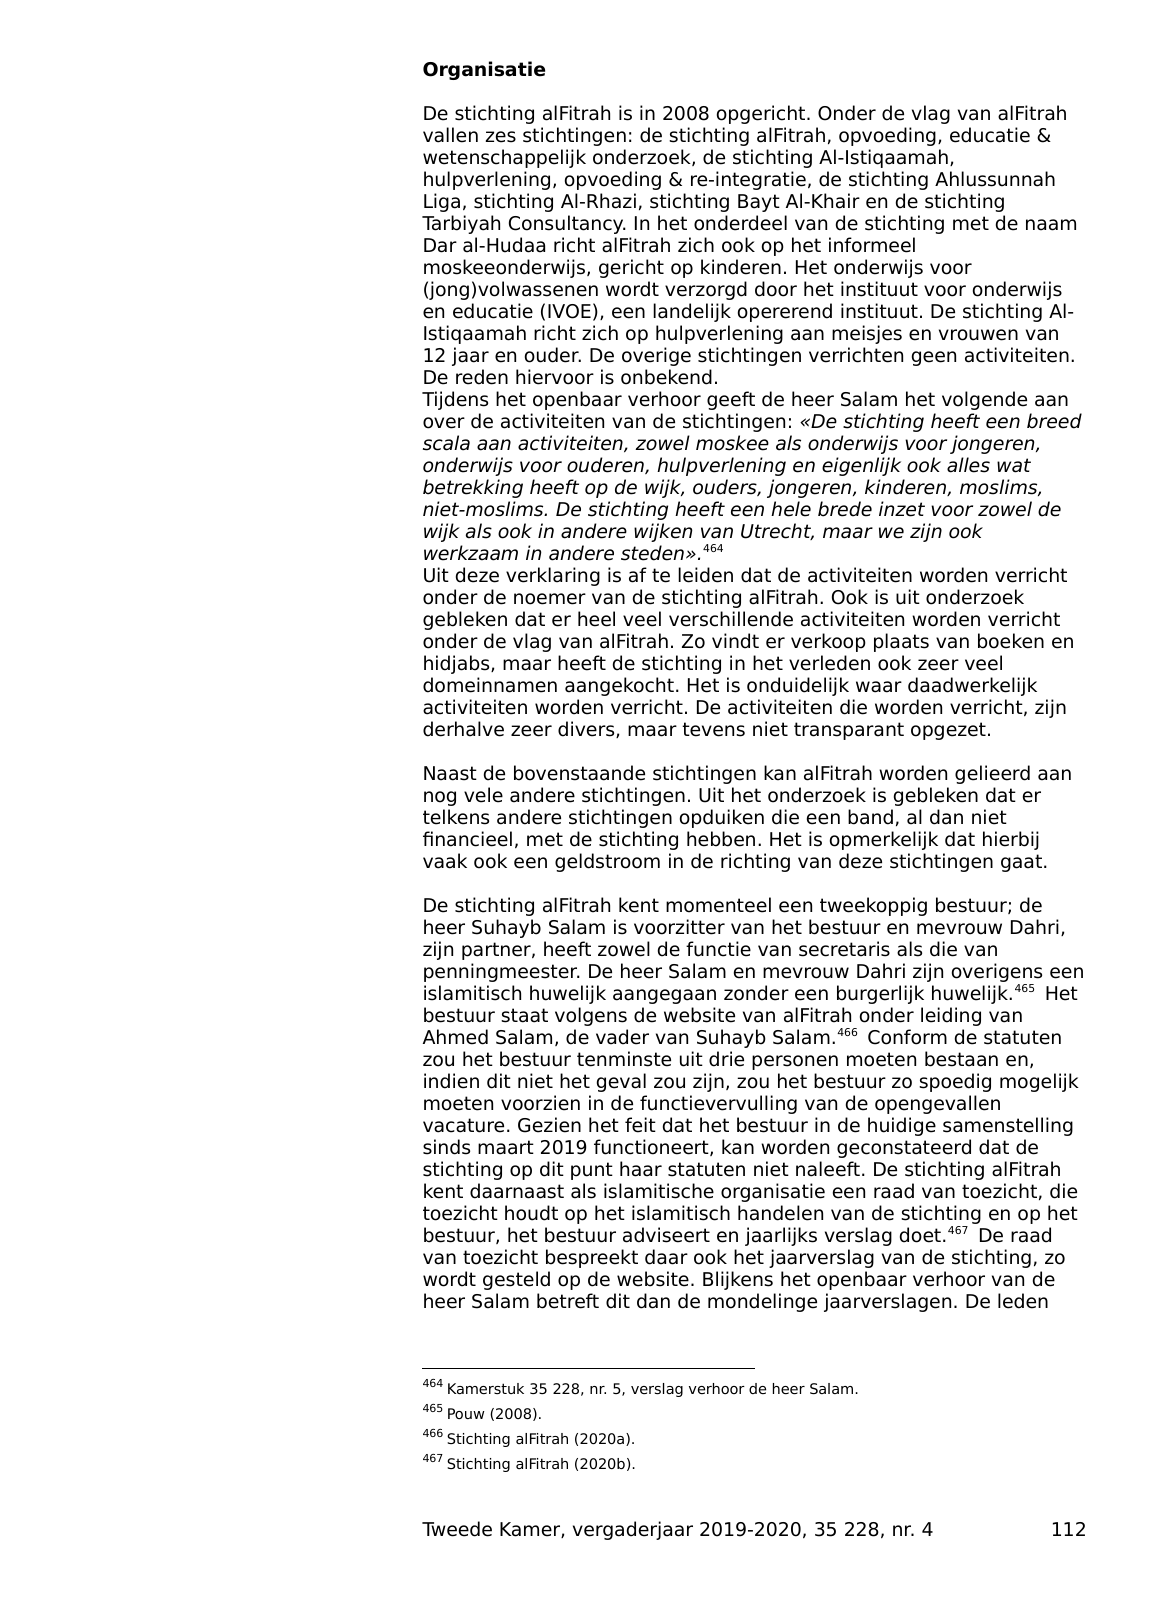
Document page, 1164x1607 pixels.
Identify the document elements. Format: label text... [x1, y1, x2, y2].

text Naast de bovenstaande stichtingen kan alFitrah worden gelieerd aan nog vele andere stichtingen. Uit het onderzoek is gebleken dat er telkens andere stichtingen opduiken die een band, al dan niet financieel, met de stichting hebben. Het is opmerkelijk dat hierbij vaak ook een geldstroom in de richting van deze stichtingen gaat. [422, 763, 1087, 873]
text Kamerstuk 35 228, nr. 5, verslag verhoor de heer Salam. [422, 1377, 1087, 1399]
text Uit deze verklaring is af te leiden dat de activiteiten worden verricht onder de noemer van de stichting alFitrah. Ook is uit onderzoek gebleken dat er heel veel verschillende activiteiten worden verricht onder de vlag van alFitrah. Zo vindt er verkoop plaats van boeken en hidjabs, maar heeft de stichting in het verleden ook zeer veel domeinnamen aangekocht. Het is onduidelijk waar daadwerkelijk activiteiten worden verricht. De activiteiten die worden verricht, zijn derhalve zeer divers, maar tevens niet transparant opgezet. [422, 565, 1087, 741]
text Pouw (2008). [422, 1402, 1087, 1424]
text De stichting alFitrah is in 2008 opgericht. Onder de vlag van alFitrah vallen zes stichtingen: de stichting alFitrah, opvoeding, educatie & wetenschappelijk onderzoek, de stichting Al-Istiqaamah, hulpverlening, opvoeding & re-integratie, de stichting Ahlussunnah Liga, stichting Al-Rhazi, stichting Bayt Al-Khair en de stichting Tarbiyah Consultancy. In het onderdeel van de stichting met de naam Dar al-Hudaa richt alFitrah zich ook op het informeel moskeeonderwijs, gericht op kinderen. Het onderwijs voor (jong)volwassenen wordt verzorgd door het instituut voor onderwijs en educatie (IVOE), een landelijk opererend instituut. De stichting Al-Istiqaamah richt zich op hulpverlening aan meisjes en vrouwen van 12 jaar en ouder. De overige stichtingen verrichten geen activiteiten. De reden hiervoor is onbekend. [422, 103, 1087, 389]
text De stichting alFitrah kent momenteel een tweekoppig bestuur; de heer Suhayb Salam is voorzitter van het bestuur en mevrouw Dahri, zijn partner, heeft zowel de functie van secretaris als die van penningmeester. De heer Salam en mevrouw Dahri zijn overigens een islamitisch huwelijk aangegaan zonder een burgerlijk huwelijk. Het bestuur staat volgens de website van alFitrah onder leiding van Ahmed Salam, de vader van Suhayb Salam. Conform de statuten zou het bestuur tenminste uit drie personen moeten bestaan en, indien dit niet het geval zou zijn, zou het bestuur zo spoedig mogelijk moeten voorzien in de functievervulling van de opengevallen vacature. Gezien het feit dat het bestuur in de huidige samenstelling sinds maart 2019 functioneert, kan worden geconstateerd dat de stichting op dit punt haar statuten niet naleeft. De stichting alFitrah kent daarnaast als islamitische organisatie een raad van toezicht, die toezicht houdt op het islamitisch handelen van de stichting en op het bestuur, het bestuur adviseert en jaarlijks verslag doet. De raad van toezicht bespreekt daar ook het jaarverslag van de stichting, zo wordt gesteld op de website. Blijkens het openbaar verhoor van de heer Salam betreft dit dan de mondelinge jaarverslagen. De leden [422, 895, 1087, 1312]
subtitle Organisatie [422, 59, 1087, 81]
text Stichting alFitrah (2020a). [422, 1427, 1087, 1449]
text Tijdens het openbaar verhoor geeft de heer Salam het volgende aan over de activiteiten van de stichtingen: «De stichting heeft een breed scala aan activiteiten, zowel moskee als onderwijs voor jongeren, onderwijs voor ouderen, hulpverlening en eigenlijk ook alles wat betrekking heeft op de wijk, ouders, jongeren, kinderen, moslims, niet-moslims. De stichting heeft een hele brede inzet voor zowel de wijk als ook in andere wijken van Utrecht, maar we zijn ook werkzaam in andere steden». [422, 389, 1087, 565]
text Stichting alFitrah (2020b). [422, 1452, 1087, 1474]
